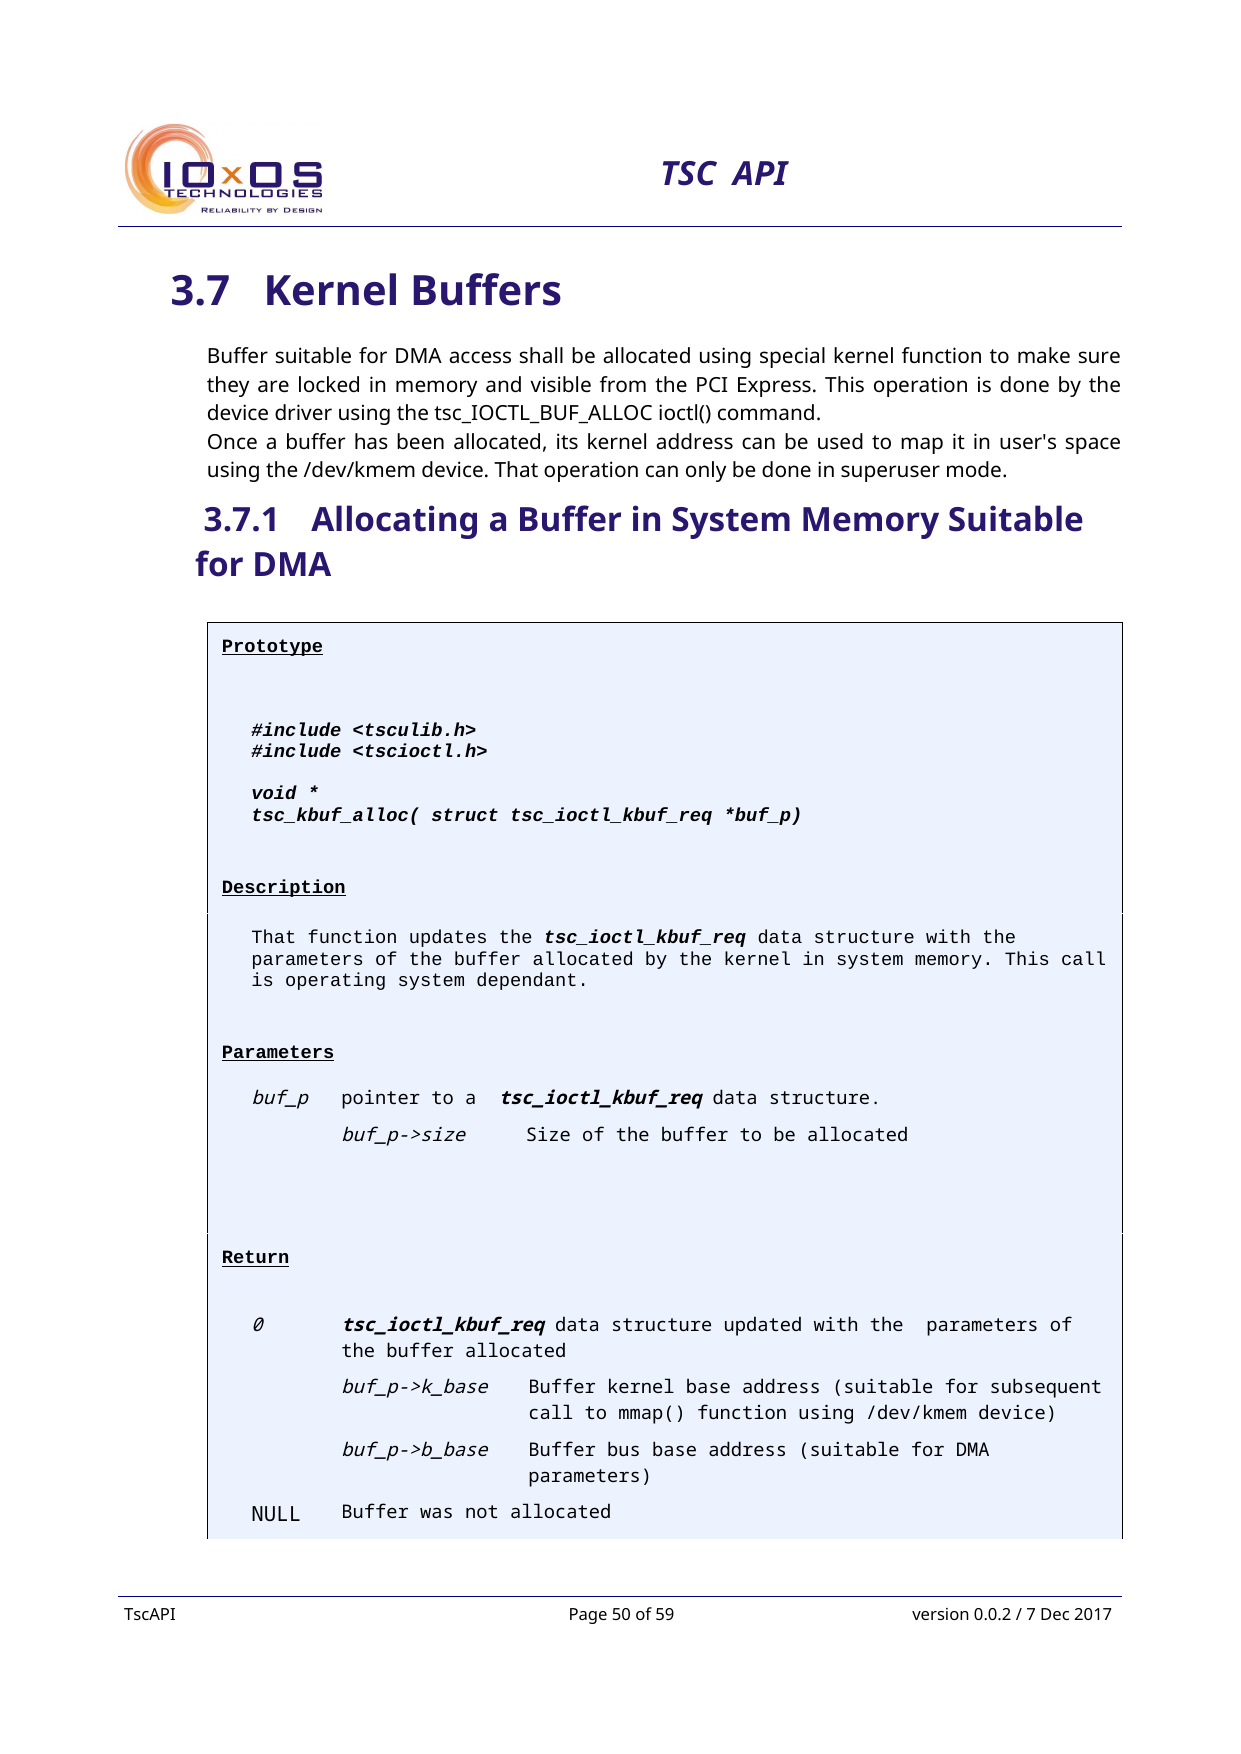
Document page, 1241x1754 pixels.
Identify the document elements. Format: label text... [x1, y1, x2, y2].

table_header tsc_ioctl_kbuf_req data structure updated with the parameters of the buffer allocated [335, 1306, 1122, 1368]
table_cell Buffer kernel base address (suitable for subsequent call to mmap() function using /dev/kmem device) [522, 1368, 1122, 1431]
subtitle Return [208, 1233, 1122, 1269]
table_cell buf_p->size [336, 1116, 520, 1161]
table_cell Size of the buffer to be allocated [520, 1116, 1122, 1161]
table_cell Buffer was not allocated [335, 1493, 1122, 1539]
table_cell [208, 1493, 246, 1539]
text That function updates the tsc_ioctl_kbuf_req data structure with the parameters of the buffer allocated by the kernel in system memory. This call is operating system dependant. [208, 913, 1122, 992]
subtitle Kernel Buffers [159, 261, 1122, 318]
table_cell [246, 1431, 335, 1493]
table_header [208, 1306, 246, 1368]
table_header [208, 1079, 246, 1116]
text Buffer suitable for DMA access shall be allocated using special kernel function to make sure they are locked in memory and visible from the PCI Express. This operation is done by the device driver using the tsc_IOCTL_BUF_ALLOC ioctl() command. [207, 341, 1122, 427]
text #include <tsculib.h> [208, 706, 1122, 742]
table_header pointer to a tsc_ioctl_kbuf_req data structure. [336, 1079, 1122, 1116]
table_cell [208, 1431, 246, 1493]
table_header buf_p [246, 1079, 336, 1116]
table_cell NULL [246, 1493, 335, 1539]
table_cell Buffer bus base address (suitable for DMA parameters) [522, 1431, 1122, 1493]
text #include <tscioctl.h> [208, 742, 1122, 763]
subtitle Description [208, 863, 1122, 913]
table_cell buf_p->b_base [335, 1431, 522, 1493]
text Once a buffer has been allocated, its kernel address can be used to map it in user's space using the /dev/kmem device. That operation can only be done in superuser mode. [207, 427, 1122, 484]
text tsc_kbuf_alloc( struct tsc_ioctl_kbuf_req *buf_p) [208, 805, 1122, 827]
table_cell [208, 1116, 246, 1161]
table_cell [246, 1368, 335, 1431]
table_cell [246, 1116, 336, 1161]
subtitle Parameters [208, 1028, 1122, 1079]
picture [123, 123, 323, 217]
table_cell buf_p->k_base [335, 1368, 522, 1431]
table_header 0 [246, 1306, 335, 1368]
subtitle Allocating a Buffer in System Memory Suitable for DMA [195, 495, 1122, 586]
text Prototype [208, 623, 1122, 655]
table_cell [208, 1368, 246, 1431]
text void * [208, 784, 1122, 805]
